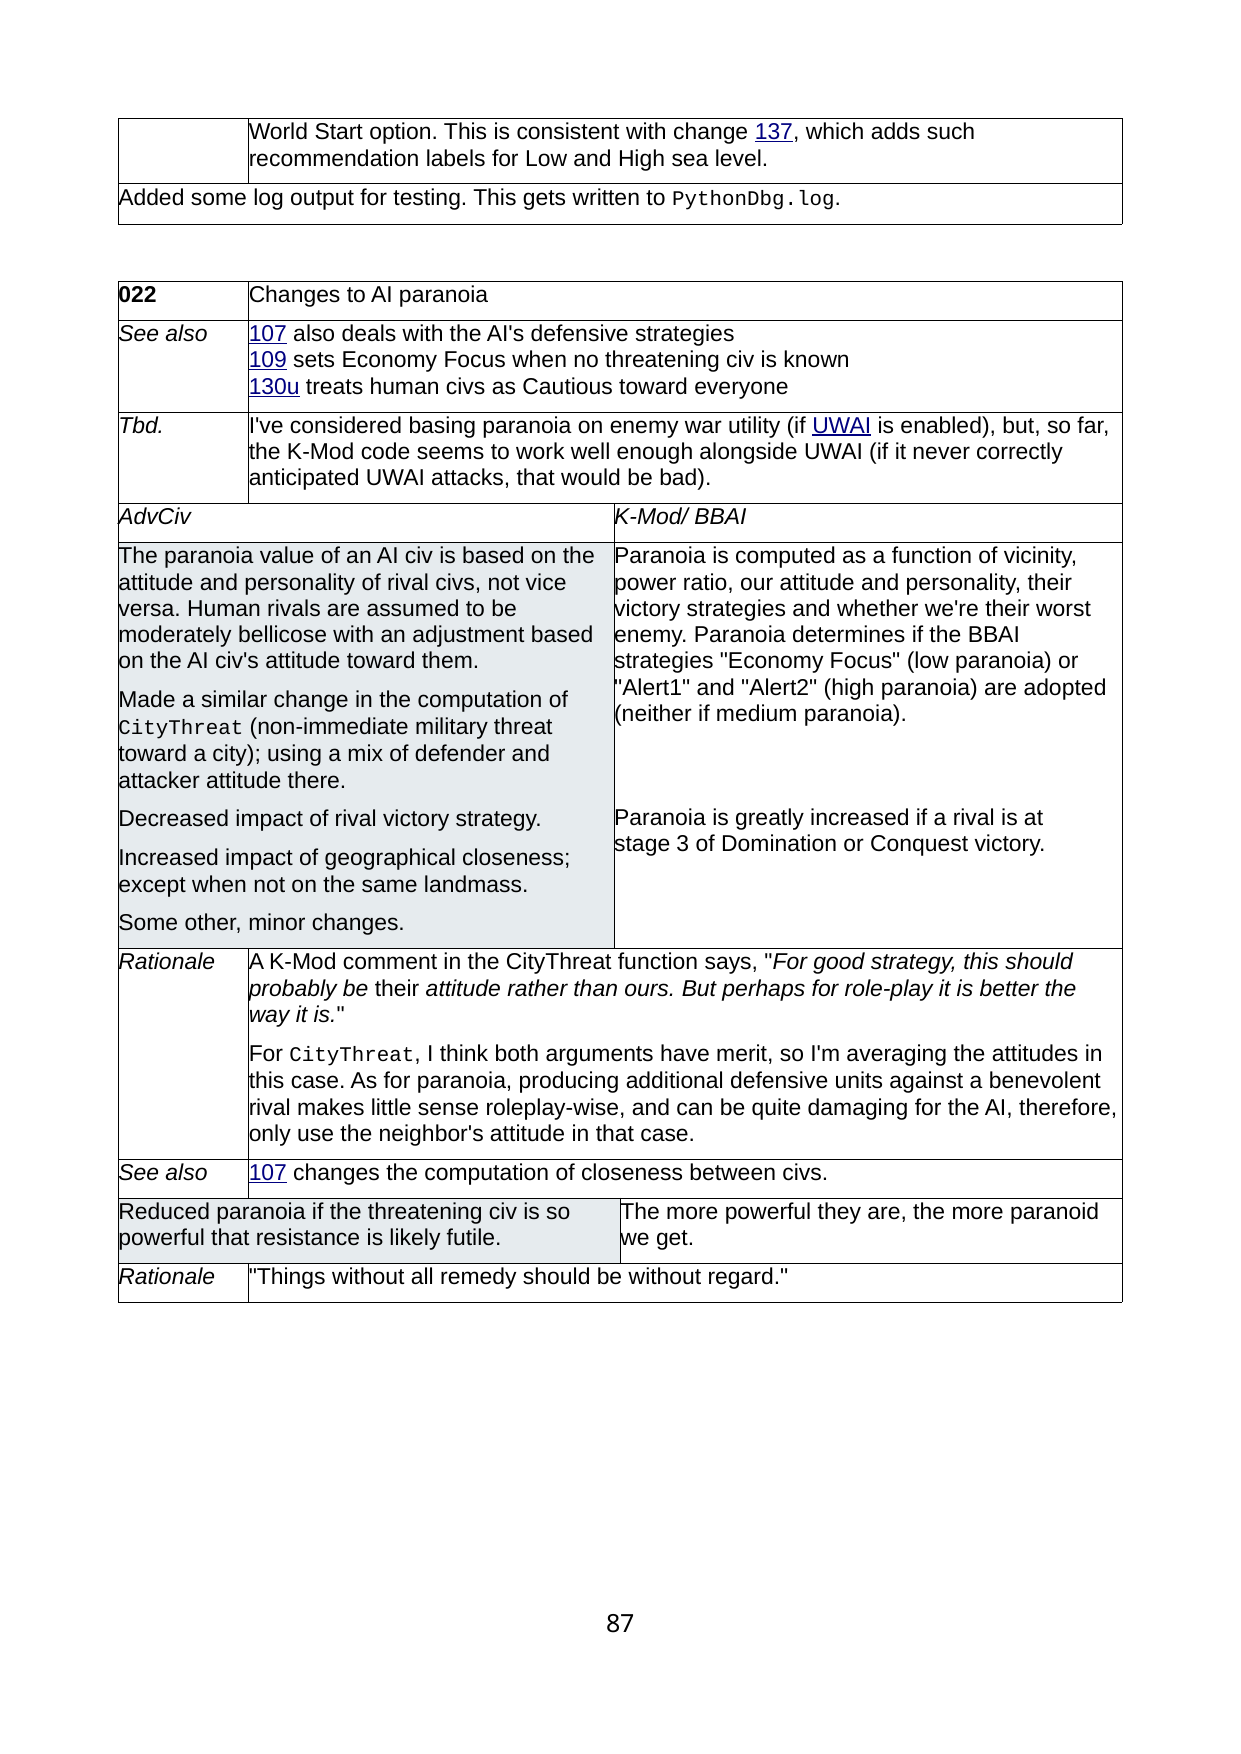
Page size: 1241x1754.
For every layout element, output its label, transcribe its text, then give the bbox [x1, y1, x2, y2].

table_cell A K-Mod comment in the CityThreat function says, "For good strategy, this should probably be their attitude rather than ours. But perhaps for role-play it is better the way it is." For CityThreat, I think both arguments have merit, so I'm averaging the attitudes in this case. As for paranoia, producing additional defensive units against a benevolent rival makes little sense roleplay-wise, and can be quite damaging for the AI, therefore, only use the neighbor's attitude in that case. [249, 949, 1122, 1159]
table_cell Reduced paranoia if the threatening civ is so powerful that resistance is likely futile. [119, 1199, 620, 1263]
table_cell Paranoia is computed as a function of vicinity, power ratio, our attitude and personality, their victory strategies and whether we're their worst enemy. Paranoia determines if the BBAI strategies "Economy Focus" (low paranoia) or "Alert1" and "Alert2" (high paranoia) are adopted (neither if medium paranoia). Paranoia is greatly increased if a rival is at stage 3 of Domination or Conquest victory. [615, 543, 1122, 948]
table_cell AdvCiv [119, 504, 614, 542]
table_cell Added some log output for testing. This gets written to PythonDbg.log. [119, 184, 1122, 223]
table_cell Rationale [119, 1264, 248, 1302]
table_cell The paranoia value of an AI civ is based on the attitude and personality of rival civs, not vice versa. Human rivals are assumed to be moderately bellicose with an adjustment based on the AI civ's attitude toward them. Made a similar change in the computation of CityThreat (non-immediate military threat toward a city); using a mix of defender and attacker attitude there. Decreased impact of rival victory strategy. Increased impact of geographical closeness; except when not on the same landmass. Some other, minor changes. [119, 543, 614, 948]
table_cell "Things without all remedy should be without regard." [249, 1264, 1122, 1302]
table_cell Rationale [119, 949, 248, 1159]
table_cell K-Mod/ BBAI [615, 504, 1122, 542]
table_cell The more powerful they are, the more paranoid we get. [621, 1199, 1122, 1263]
table_cell Tbd. [119, 413, 248, 503]
table_header Changes to AI paranoia [249, 282, 1122, 320]
table_cell I've considered basing paranoia on enemy war utility (if UWAI is enabled), but, so far, the K-Mod code seems to work well enough alongside UWAI (if it never correctly anticipated UWAI attacks, that would be bad). [249, 413, 1122, 503]
table_cell See also [119, 1160, 248, 1198]
table_cell 107 changes the computation of closeness between civs. [249, 1160, 1122, 1198]
table_cell [119, 119, 248, 183]
table_cell 107 also deals with the AI's defensive strategies 109 sets Economy Focus when no threatening civ is known 130u treats human civs as Cautious toward everyone [249, 321, 1122, 412]
table_cell World Start option. This is consistent with change 137, which adds such recommendation labels for Low and High sea level. [249, 119, 1122, 183]
table_cell See also [119, 321, 248, 412]
table_header 022 [119, 282, 248, 320]
